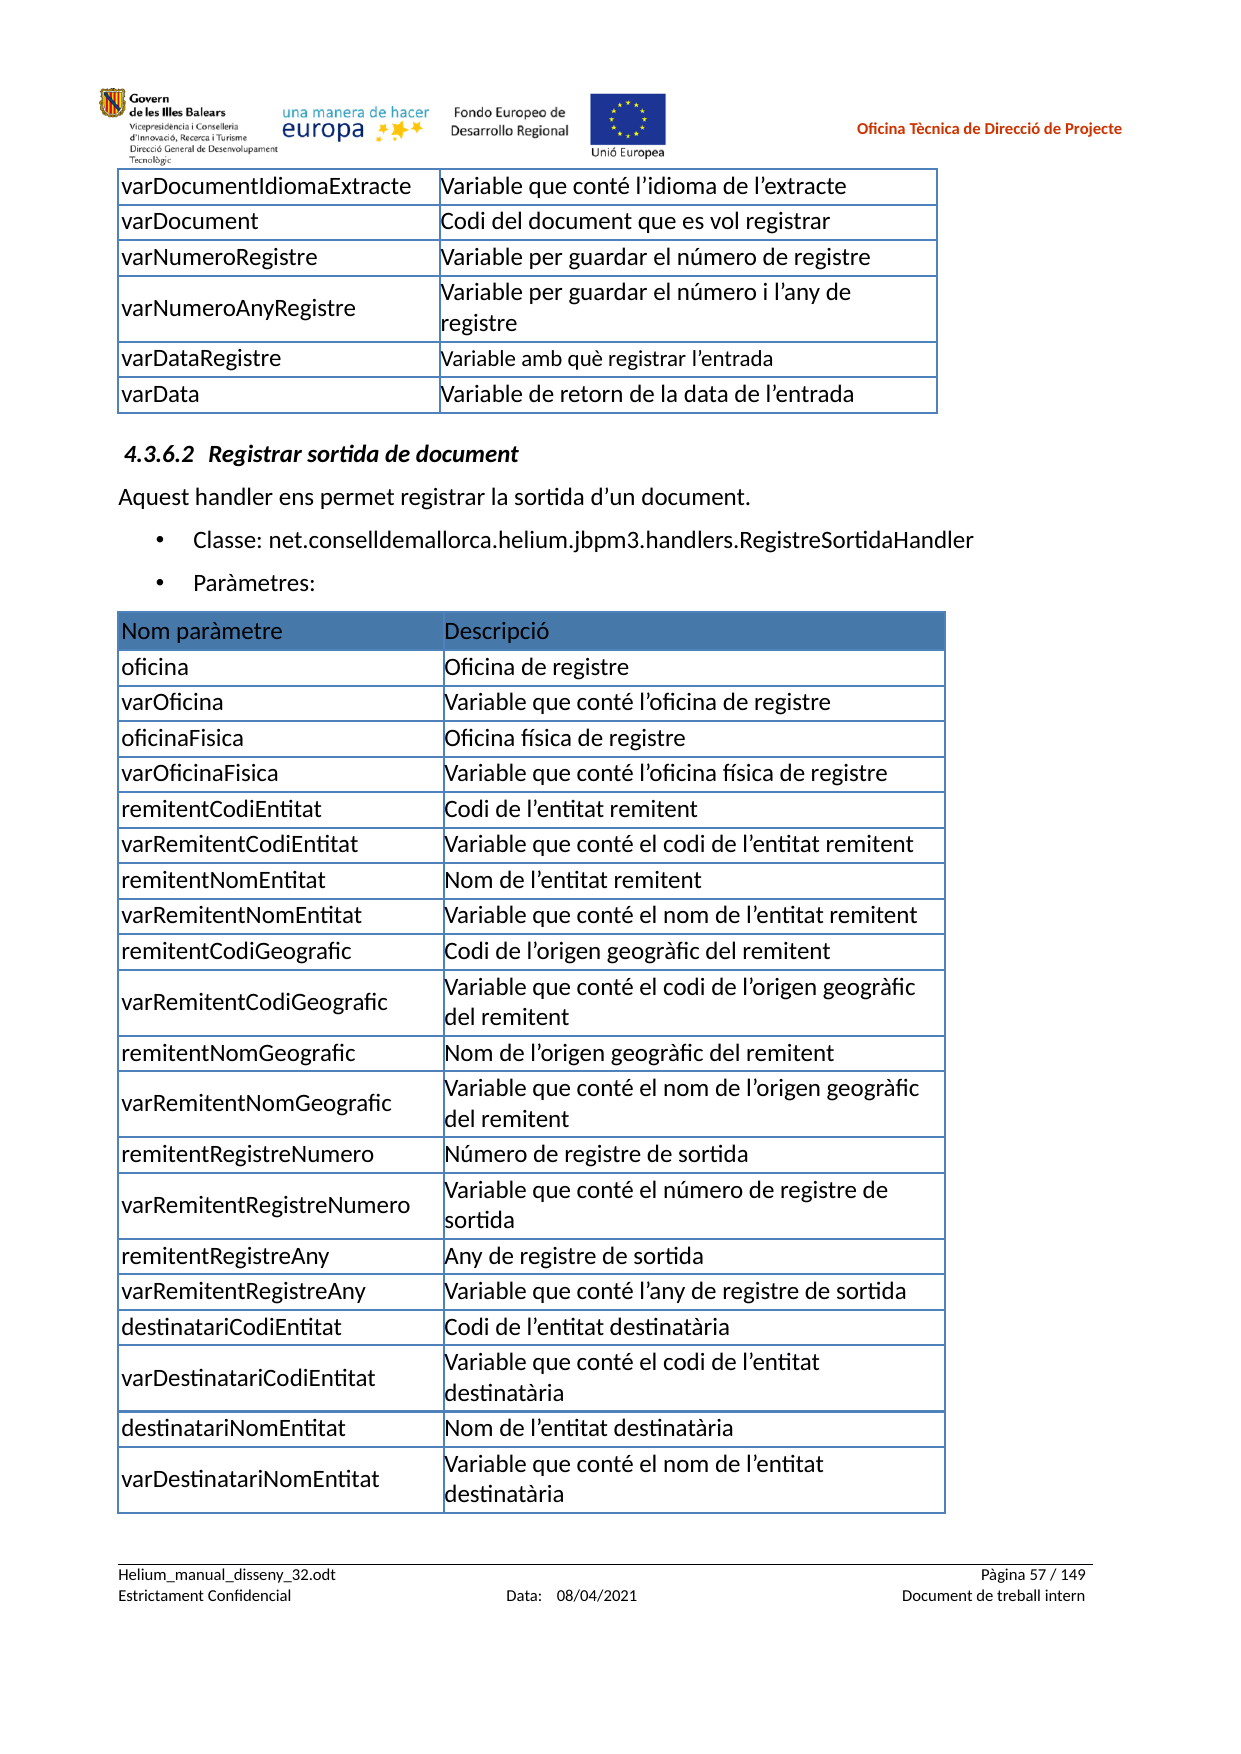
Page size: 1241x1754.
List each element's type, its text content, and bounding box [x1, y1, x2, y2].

table_cell Codi de l’entitat remitent [445, 793, 944, 827]
table_cell Variable que conté el número de registre de sortida [445, 1174, 944, 1238]
table_cell Variable que conté el codi de l’origen geogràfic del remitent [445, 971, 944, 1035]
table_cell Variable de retorn de la data de l’entrada [441, 378, 936, 412]
table_cell varRemitentNomEntitat [119, 900, 443, 933]
table_cell destinatariCodiEntitat [119, 1311, 443, 1344]
table_cell varDataRegistre [119, 343, 439, 376]
table_cell remitentCodiGeografic [119, 935, 443, 969]
table_cell varRemitentNomGeografic [119, 1072, 443, 1136]
table_cell Nom de l’origen geogràfic del remitent [445, 1037, 944, 1070]
table_cell Variable que conté l’idioma de l’extracte [441, 170, 936, 203]
text Aquest handler ens permet registrar la sortida d’un document. [118, 481, 1122, 512]
table_cell Variable que conté l’oficina de registre [445, 687, 944, 720]
table_cell Variable que conté el nom de l’origen geogràfic del remitent [445, 1072, 944, 1136]
table_cell Variable que conté el codi de l’entitat remitent [445, 829, 944, 862]
subtitle Registrar sortida de document [118, 439, 1122, 469]
table_cell Codi del document que es vol registrar [441, 206, 936, 239]
table_cell Variable que conté el nom de l’entitat remitent [445, 900, 944, 933]
table_cell varDestinatariCodiEntitat [119, 1346, 443, 1410]
table_cell Oficina física de registre [445, 722, 944, 756]
table_cell Nom de l’entitat destinatària [445, 1413, 944, 1446]
table_cell Nom de l’entitat remitent [445, 864, 944, 898]
table_cell remitentNomGeografic [119, 1037, 443, 1070]
table_cell remitentNomEntitat [119, 864, 443, 898]
table_cell Variable per guardar el número de registre [441, 241, 936, 274]
list Paràmetres: [156, 567, 1122, 598]
table_cell Codi de l’entitat destinatària [445, 1311, 944, 1344]
table_cell varRemitentRegistreNumero [119, 1174, 443, 1238]
table_cell varNumeroRegistre [119, 241, 439, 274]
table_cell remitentCodiEntitat [119, 793, 443, 827]
table_cell remitentRegistreAny [119, 1240, 443, 1273]
table_cell destinatariNomEntitat [119, 1413, 443, 1446]
table_cell Variable que conté el nom de l’entitat destinatària [445, 1448, 944, 1512]
table_header Descripció [445, 613, 944, 649]
table_cell Variable per guardar el número i l’any de registre [441, 277, 936, 341]
table_cell varRemitentRegistreAny [119, 1275, 443, 1309]
table_cell varRemitentCodiEntitat [119, 829, 443, 862]
table_header Nom paràmetre [119, 613, 443, 649]
table_cell varOficinaFisica [119, 758, 443, 791]
table_cell Número de registre de sortida [445, 1138, 944, 1172]
table_cell varNumeroAnyRegistre [119, 277, 439, 341]
table_cell remitentRegistreNumero [119, 1138, 443, 1172]
table_cell varOficina [119, 687, 443, 720]
table_cell Variable que conté l’any de registre de sortida [445, 1275, 944, 1309]
table_cell varDocument [119, 206, 439, 239]
table_cell Variable que conté el codi de l’entitat destinatària [445, 1346, 944, 1410]
table_cell varRemitentCodiGeografic [119, 971, 443, 1035]
table_cell Variable que conté l’oficina física de registre [445, 758, 944, 791]
table_cell varData [119, 378, 439, 412]
picture [99, 87, 668, 166]
table_cell Codi de l’origen geogràfic del remitent [445, 935, 944, 969]
table_cell oficina [119, 651, 443, 684]
table_cell varDestinatariNomEntitat [119, 1448, 443, 1512]
list Classe: net.conselldemallorca.helium.jbpm3.handlers.RegistreSortidaHandler [156, 524, 1122, 555]
table_cell varDocumentIdiomaExtracte [119, 170, 439, 203]
table_cell Variable amb què registrar l’entrada [441, 343, 936, 376]
table_cell oficinaFisica [119, 722, 443, 756]
table_cell Any de registre de sortida [445, 1240, 944, 1273]
table_cell Oficina de registre [445, 651, 944, 684]
